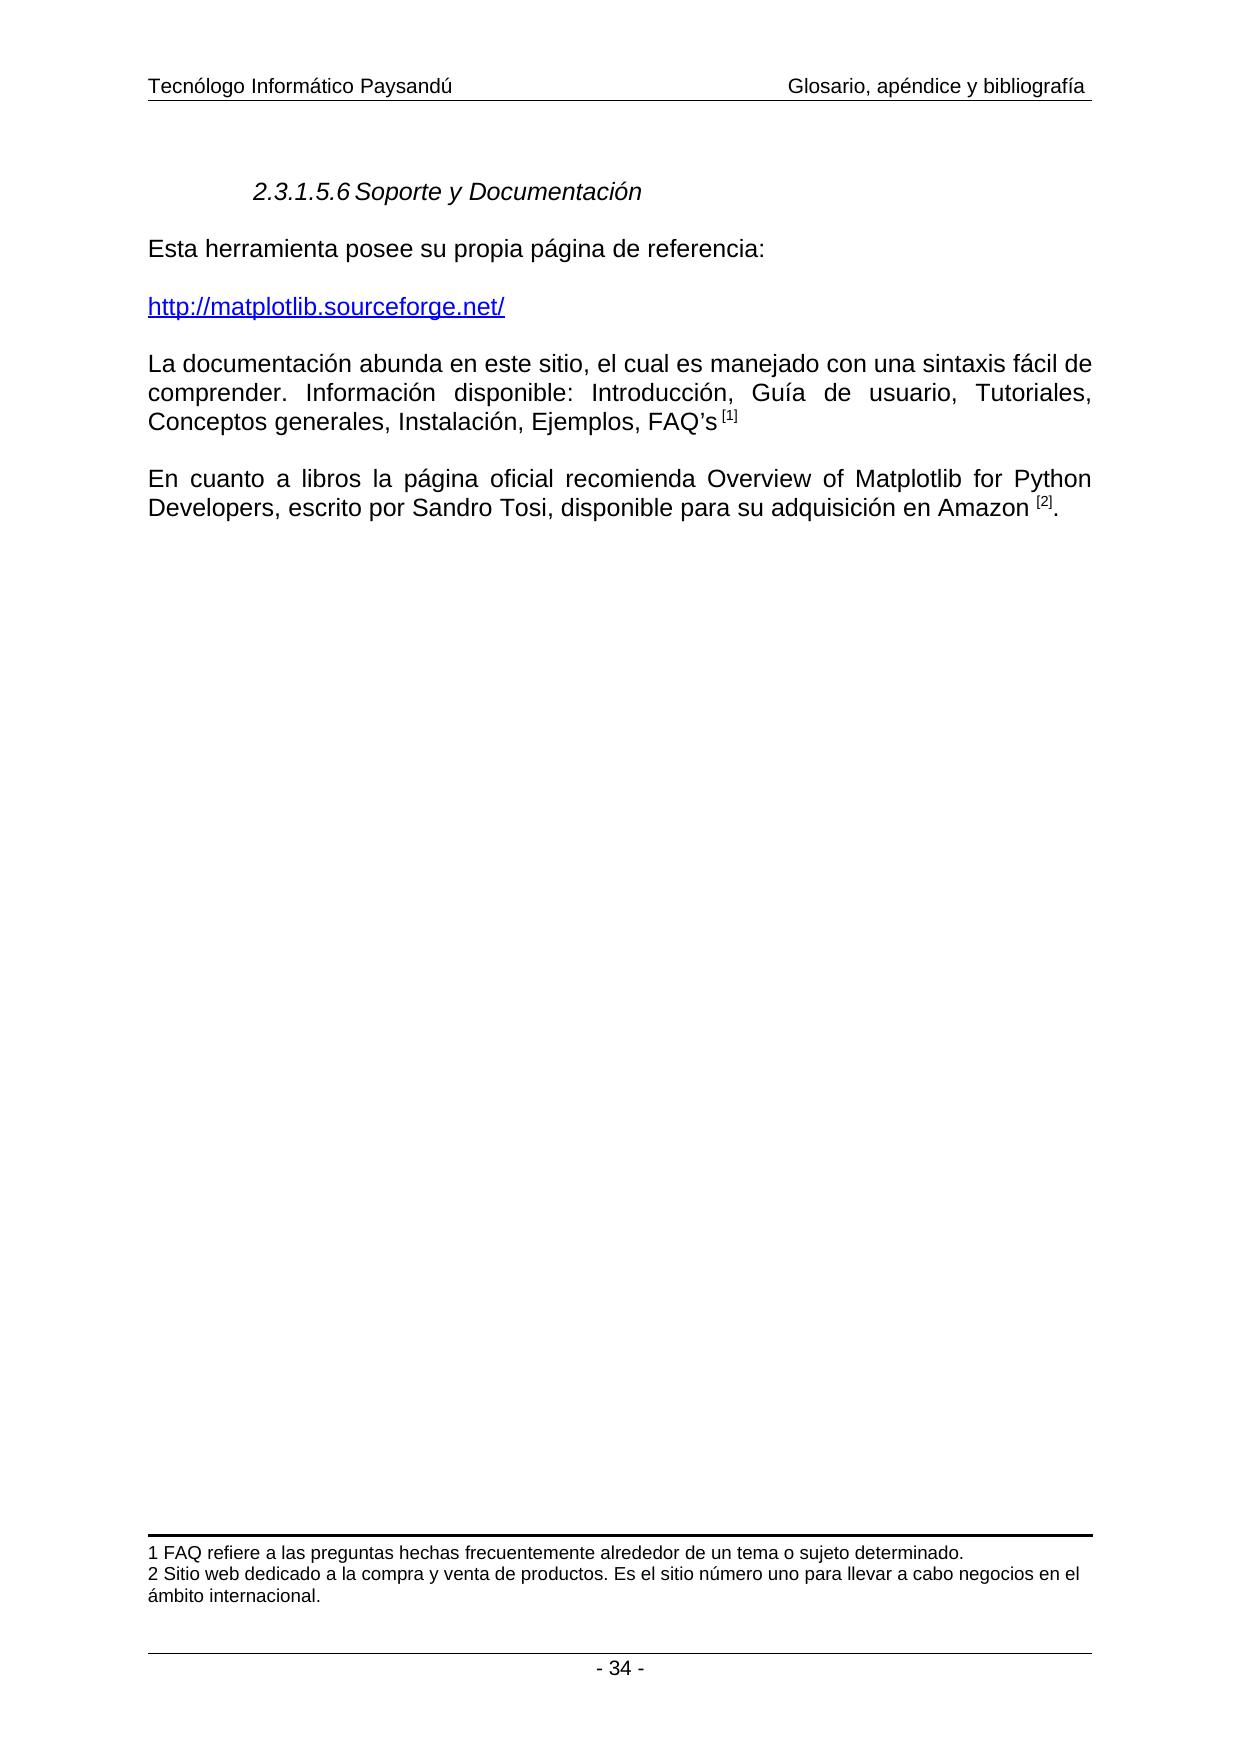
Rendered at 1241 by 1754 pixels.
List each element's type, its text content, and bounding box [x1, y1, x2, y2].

subtitle Soporte y Documentación [253, 176, 1092, 205]
text Sitio web dedicado a la compra y venta de productos. Es el sitio número uno para llevar a cabo negocios en el ámbito internacional. [148, 1563, 1092, 1606]
text http://matplotlib.sourceforge.net/ [148, 291, 1092, 320]
text FAQ refiere a las preguntas hechas frecuentemente alrededor de un tema o sujeto determinado. [148, 1542, 1092, 1563]
text Esta herramienta posee su propia página de referencia: [148, 234, 1092, 263]
text La documentación abunda en este sitio, el cual es manejado con una sintaxis fácil de comprender. Información disponible: Introducción, Guía de usuario, Tutoriales, Conceptos generales, Instalación, Ejemplos, FAQ’s [] [148, 349, 1092, 435]
text En cuanto a libros la página oficial recomienda Overview of Matplotlib for Python Developers, escrito por Sandro Tosi, disponible para su adquisición en Amazon []. [148, 464, 1092, 521]
